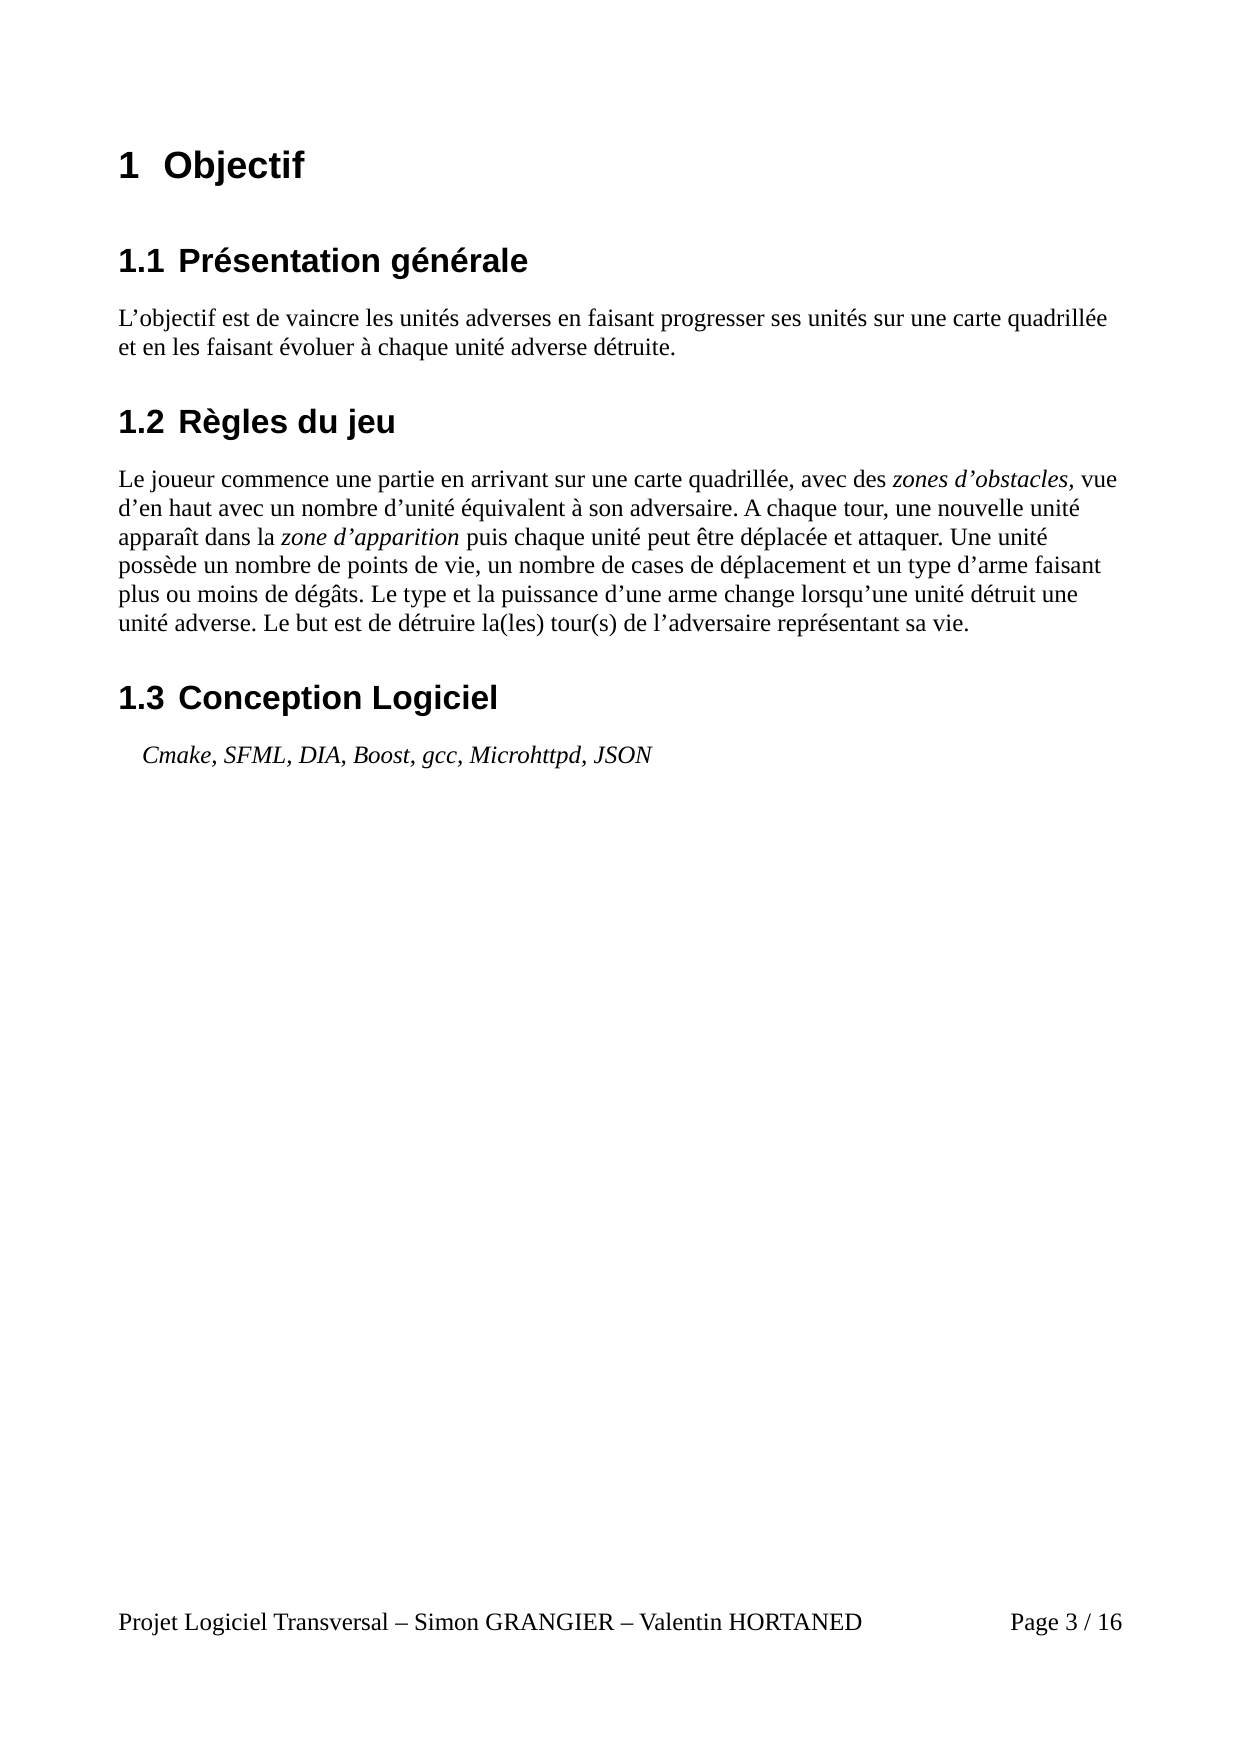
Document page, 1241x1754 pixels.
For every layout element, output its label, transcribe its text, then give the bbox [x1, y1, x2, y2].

text Le joueur commence une partie en arrivant sur une carte quadrillée, avec des zones d’obstacles, vue d’en haut avec un nombre d’unité équivalent à son adversaire. A chaque tour, une nouvelle unité apparaît dans la zone d’apparition puis chaque unité peut être déplacée et attaquer. Une unité possède un nombre de points de vie, un nombre de cases de déplacement et un type d’arme faisant plus ou moins de dégâts. Le type et la puissance d’une arme change lorsqu’une unité détruit une unité adverse. Le but est de détruire la(les) tour(s) de l’adversaire représentant sa vie. [118, 464, 1122, 637]
subtitle Règles du jeu [118, 402, 1122, 440]
subtitle Conception Logiciel [118, 678, 1122, 717]
text Cmake, SFML, DIA, Boost, gcc, Microhttpd, JSON [142, 740, 1122, 769]
subtitle Présentation générale [118, 241, 1122, 279]
text L’objectif est de vaincre les unités adverses en faisant progresser ses unités sur une carte quadrillée et en les faisant évoluer à chaque unité adverse détruite. [118, 303, 1122, 360]
subtitle Objectif [118, 143, 1122, 187]
